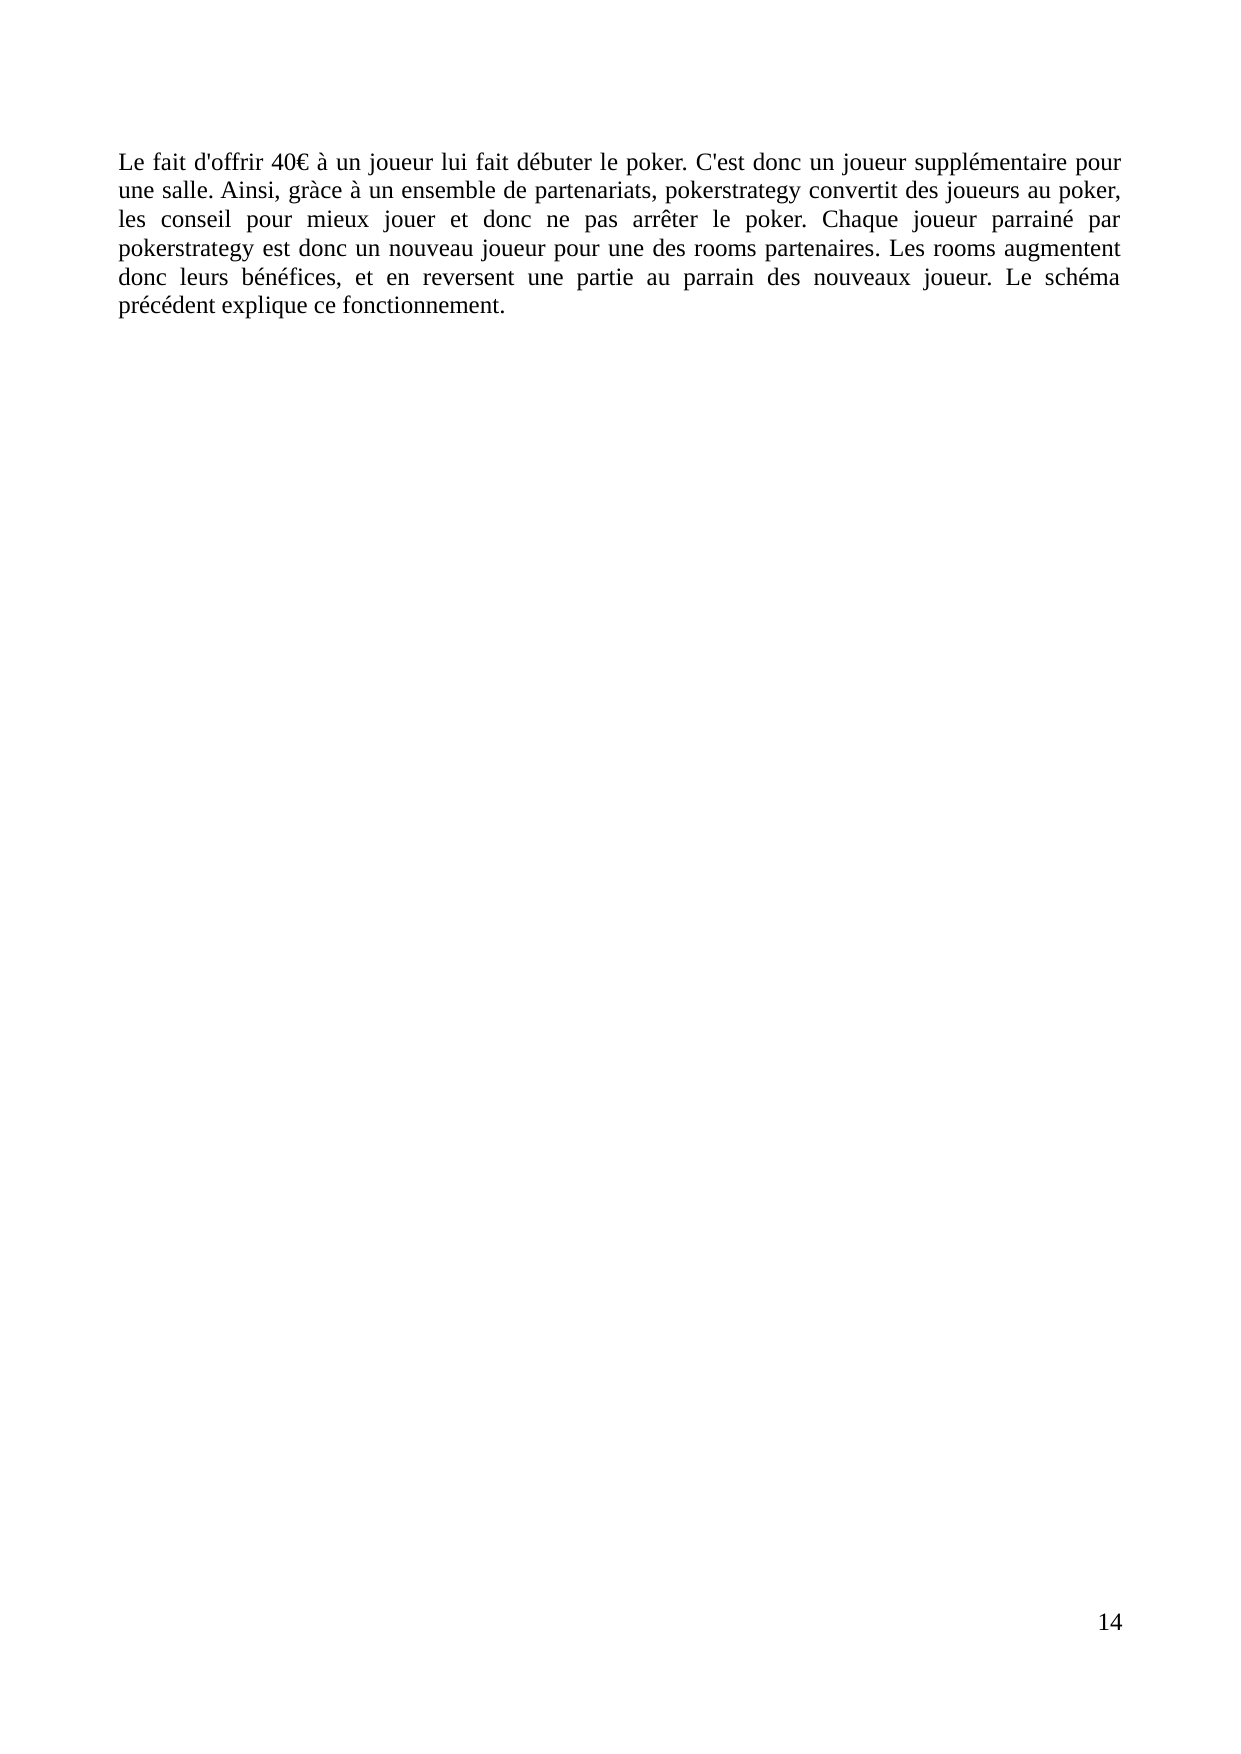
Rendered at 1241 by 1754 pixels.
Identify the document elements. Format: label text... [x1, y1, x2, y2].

text Le fait d'offrir 40€ à un joueur lui fait débuter le poker. C'est donc un joueur supplémentaire pour une salle. Ainsi, gràce à un ensemble de partenariats, pokerstrategy convertit des joueurs au poker, les conseil pour mieux jouer et donc ne pas arrêter le poker. Chaque joueur parrainé par pokerstrategy est donc un nouveau joueur pour une des rooms partenaires. Les rooms augmentent donc leurs bénéfices, et en reversent une partie au parrain des nouveaux joueur. Le schéma précédent explique ce fonctionnement. [118, 147, 1122, 319]
